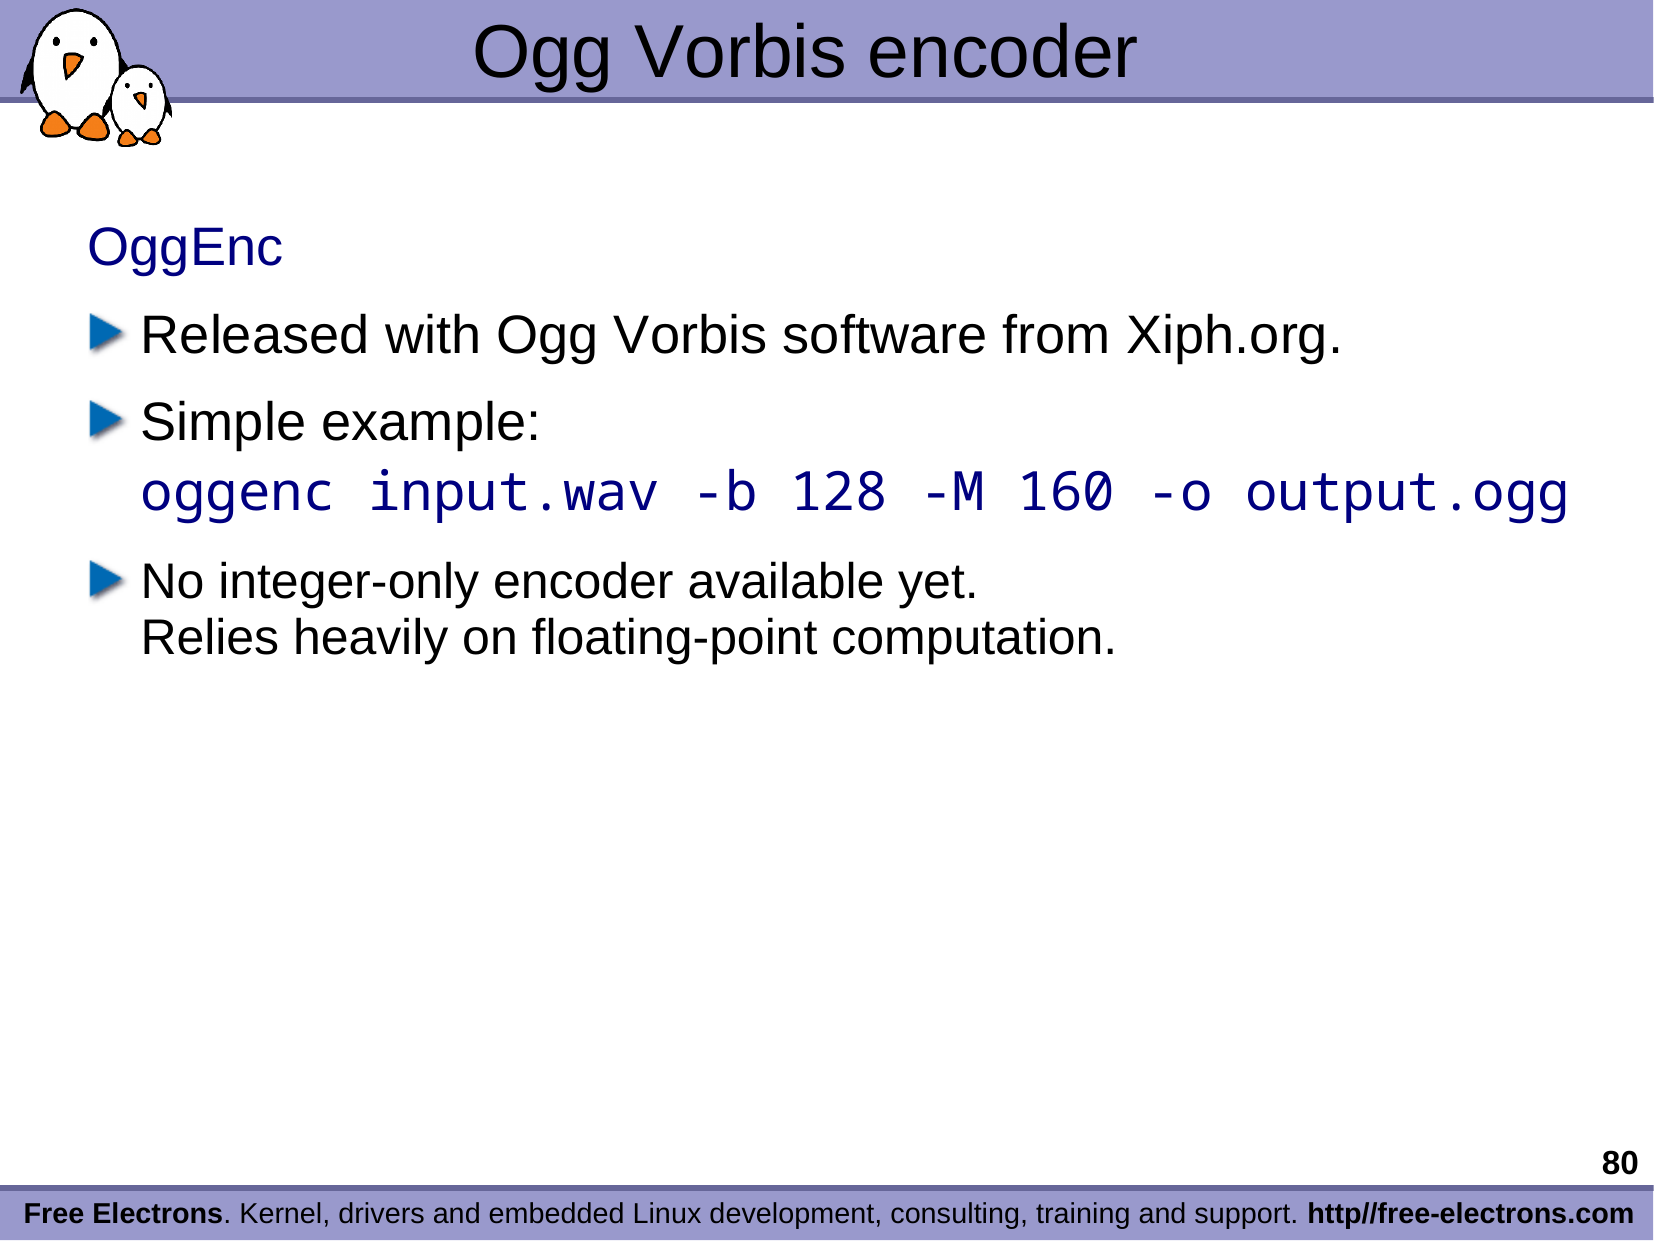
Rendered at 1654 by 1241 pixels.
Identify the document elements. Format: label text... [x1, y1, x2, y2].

title Ogg Vorbis encoder [60, 0, 1551, 104]
list OggEnc Released with Ogg Vorbis software from Xiph.org. Simple example: oggenc input.wav -b 128 -M 160 -o output.ogg No integer-only encoder available yet. Relies heavily on floating-point computation. [69, 216, 1583, 1066]
picture [20, 8, 172, 147]
